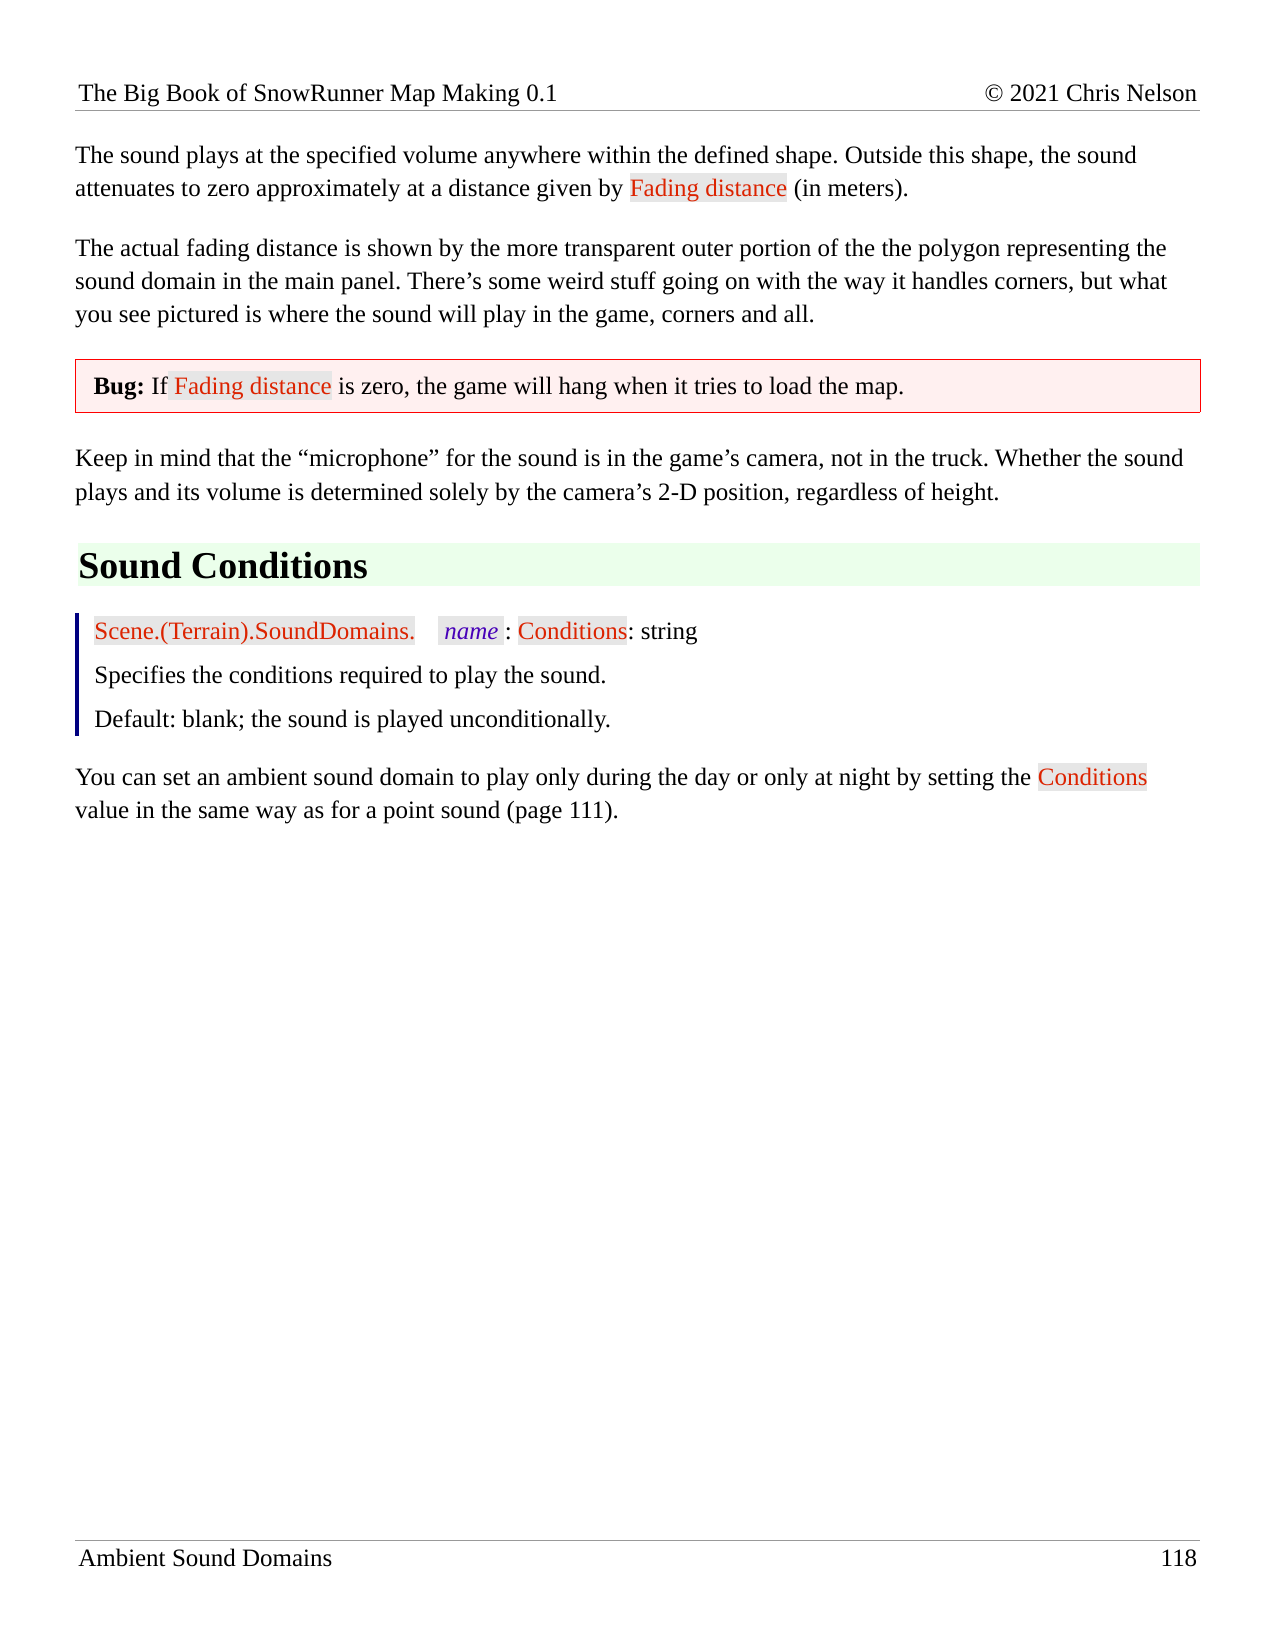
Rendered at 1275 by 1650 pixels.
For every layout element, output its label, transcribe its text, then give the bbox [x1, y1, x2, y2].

text The sound plays at the specified volume anywhere within the defined shape. Outside this shape, the sound attenuates to zero approximately at a distance given by Fading distance (in meters). [75, 140, 1200, 202]
list If Fading distance is zero, the game will hang when it tries to load the map. [76, 360, 1200, 412]
text You can set an ambient sound domain to play only during the day or only at night by setting the Conditions value in the same way as for a point sound (page 111). [75, 762, 1200, 824]
text Scene.(Terrain).SoundDomains. name : Conditions: string [79, 613, 1200, 645]
text The actual fading distance is shown by the more transparent outer portion of the the polygon representing the sound domain in the main panel. There’s some weird stuff going on with the way it handles corners, but what you see pictured is where the sound will play in the game, corners and all. [75, 233, 1200, 328]
text Specifies the conditions required to play the sound. [79, 657, 1200, 689]
subtitle Sound Conditions [78, 543, 1200, 586]
text Keep in mind that the “microphone” for the sound is in the game’s camera, not in the truck. Whether the sound plays and its volume is determined solely by the camera’s 2‑D position, regardless of height. [75, 443, 1200, 505]
text Default: blank; the sound is played unconditionally. [79, 701, 1200, 736]
